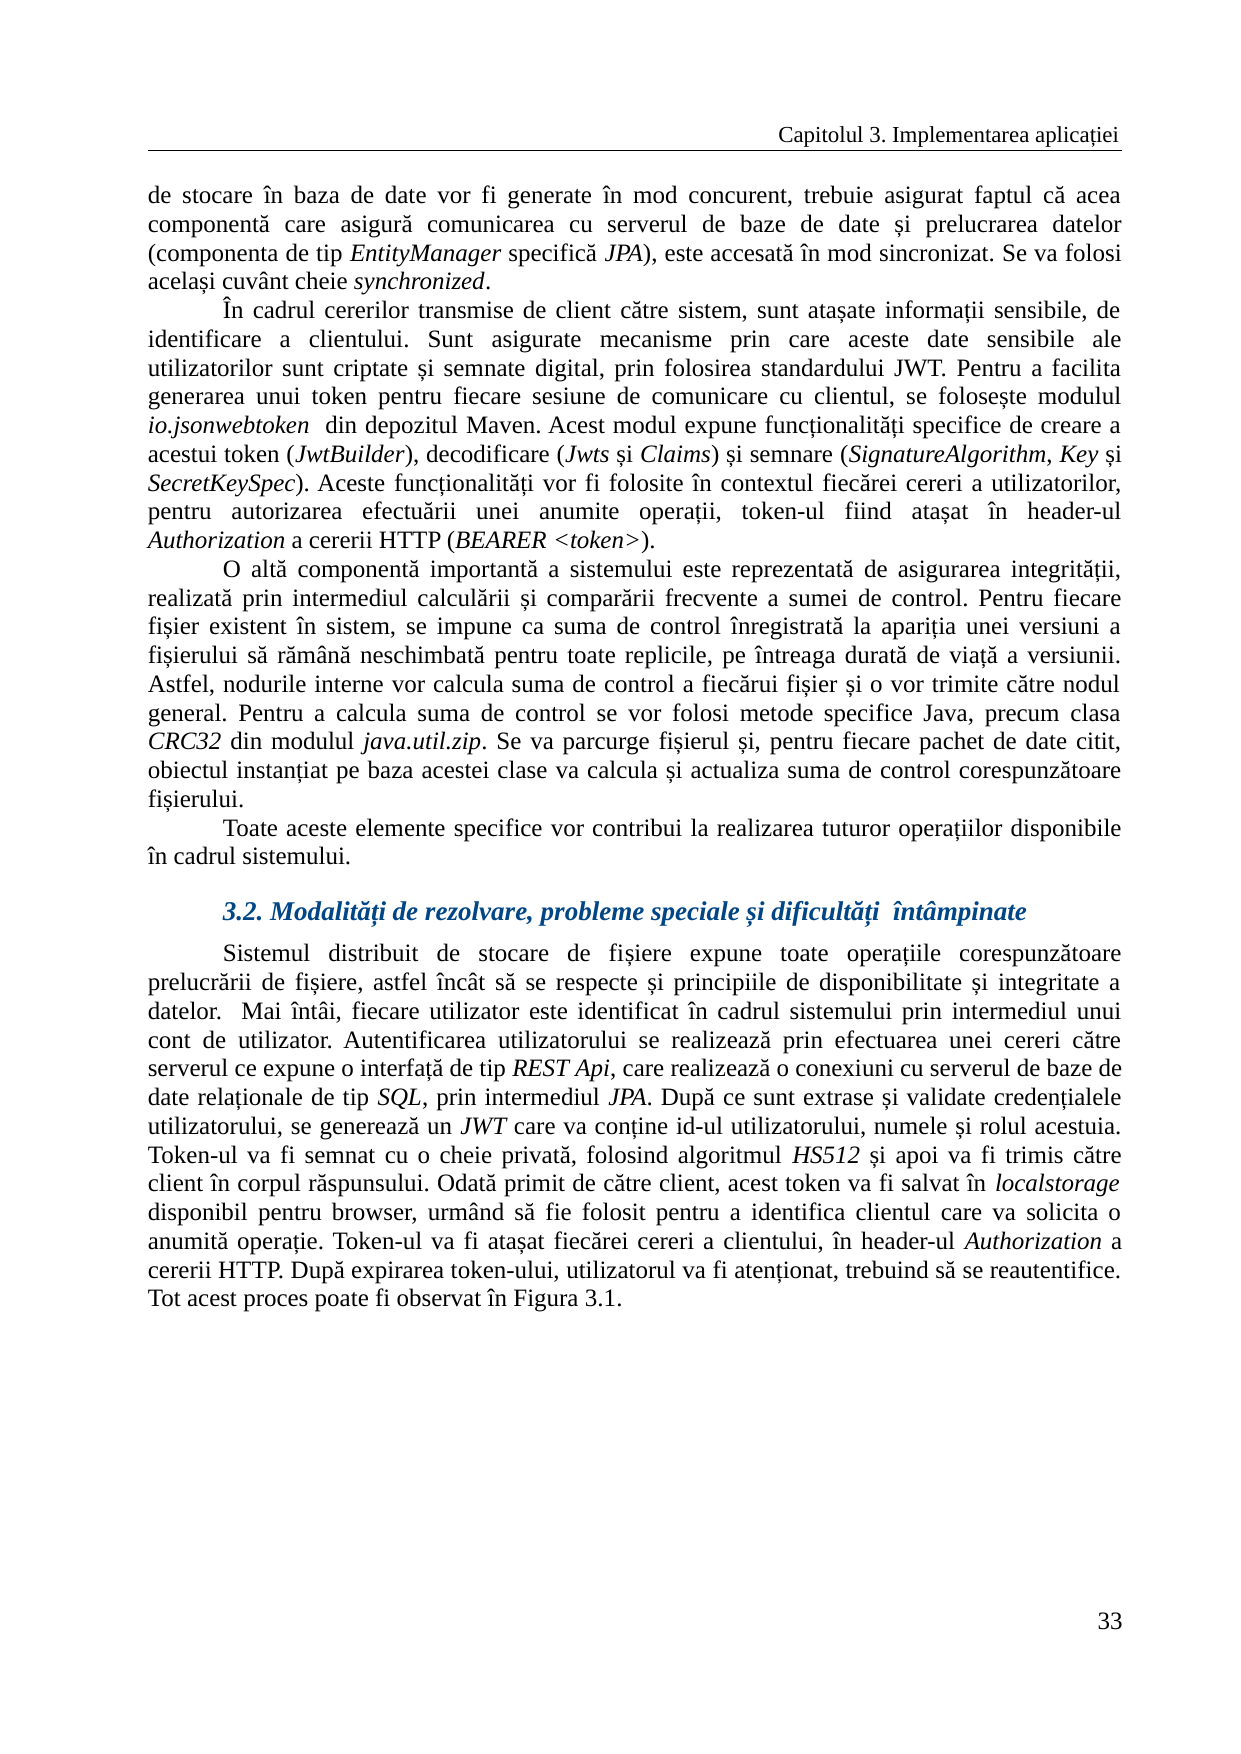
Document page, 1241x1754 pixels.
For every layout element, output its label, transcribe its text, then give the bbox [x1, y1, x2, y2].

text Sistemul distribuit de stocare de fișiere expune toate operațiile corespunzătoare prelucrării de fișiere, astfel încât să se respecte și principiile de disponibilitate și integritate a datelor. Mai întâi, fiecare utilizator este identificat în cadrul sistemului prin intermediul unui cont de utilizator. Autentificarea utilizatorului se realizează prin efectuarea unei cereri către serverul ce expune o interfață de tip REST Api, care realizează o conexiuni cu serverul de baze de date relaționale de tip SQL, prin intermediul JPA. După ce sunt extrase și validate credențialele utilizatorului, se generează un JWT care va conține id-ul utilizatorului, numele și rolul acestuia. Token-ul va fi semnat cu o cheie privată, folosind algoritmul HS512 și apoi va fi trimis către client în corpul răspunsului. Odată primit de către client, acest token va fi salvat în localstorage disponibil pentru browser, urmând să fie folosit pentru a identifica clientul care va solicita o anumită operație. Token-ul va fi atașat fiecărei cereri a clientului, în header-ul Authorization a cererii HTTP. După expirarea token-ului, utilizatorul va fi atenționat, trebuind să se reautentifice. Tot acest proces poate fi observat în Figura 3.1. [148, 938, 1122, 1312]
text de stocare în baza de date vor fi generate în mod concurent, trebuie asigurat faptul că acea componentă care asigură comunicarea cu serverul de baze de date și prelucrarea datelor (componenta de tip EntityManager specifică JPA), este accesată în mod sincronizat. Se va folosi același cuvânt cheie synchronized. [148, 180, 1122, 295]
text Toate aceste elemente specifice vor contribui la realizarea tuturor operațiilor disponibile în cadrul sistemului. [148, 813, 1122, 870]
text O altă componentă importantă a sistemului este reprezentată de asigurarea integrității, realizată prin intermediul calculării și comparării frecvente a sumei de control. Pentru fiecare fișier existent în sistem, se impune ca suma de control înregistrată la apariția unei versiuni a fișierului să rămână neschimbată pentru toate replicile, pe întreaga durată de viață a versiunii. Astfel, nodurile interne vor calcula suma de control a fiecărui fișier și o vor trimite către nodul general. Pentru a calcula suma de control se vor folosi metode specifice Java, precum clasa CRC32 din modulul java.util.zip. Se va parcurge fișierul și, pentru fiecare pachet de date citit, obiectul instanțiat pe baza acestei clase va calcula și actualiza suma de control corespunzătoare fișierului. [148, 554, 1122, 813]
subtitle Modalități de rezolvare, probleme speciale și dificultăți întâmpinate [223, 895, 1122, 926]
text În cadrul cererilor transmise de client către sistem, sunt atașate informații sensibile, de identificare a clientului. Sunt asigurate mecanisme prin care aceste date sensibile ale utilizatorilor sunt criptate și semnate digital, prin folosirea standardului JWT. Pentru a facilita generarea unui token pentru fiecare sesiune de comunicare cu clientul, se folosește modulul io.jsonwebtoken din depozitul Maven. Acest modul expune funcționalități specifice de creare a acestui token (JwtBuilder), decodificare (Jwts și Claims) și semnare (SignatureAlgorithm, Key și SecretKeySpec). Aceste funcționalități vor fi folosite în contextul fiecărei cereri a utilizatorilor, pentru autorizarea efectuării unei anumite operații, token-ul fiind atașat în header-ul Authorization a cererii HTTP (BEARER <token>). [148, 295, 1122, 554]
